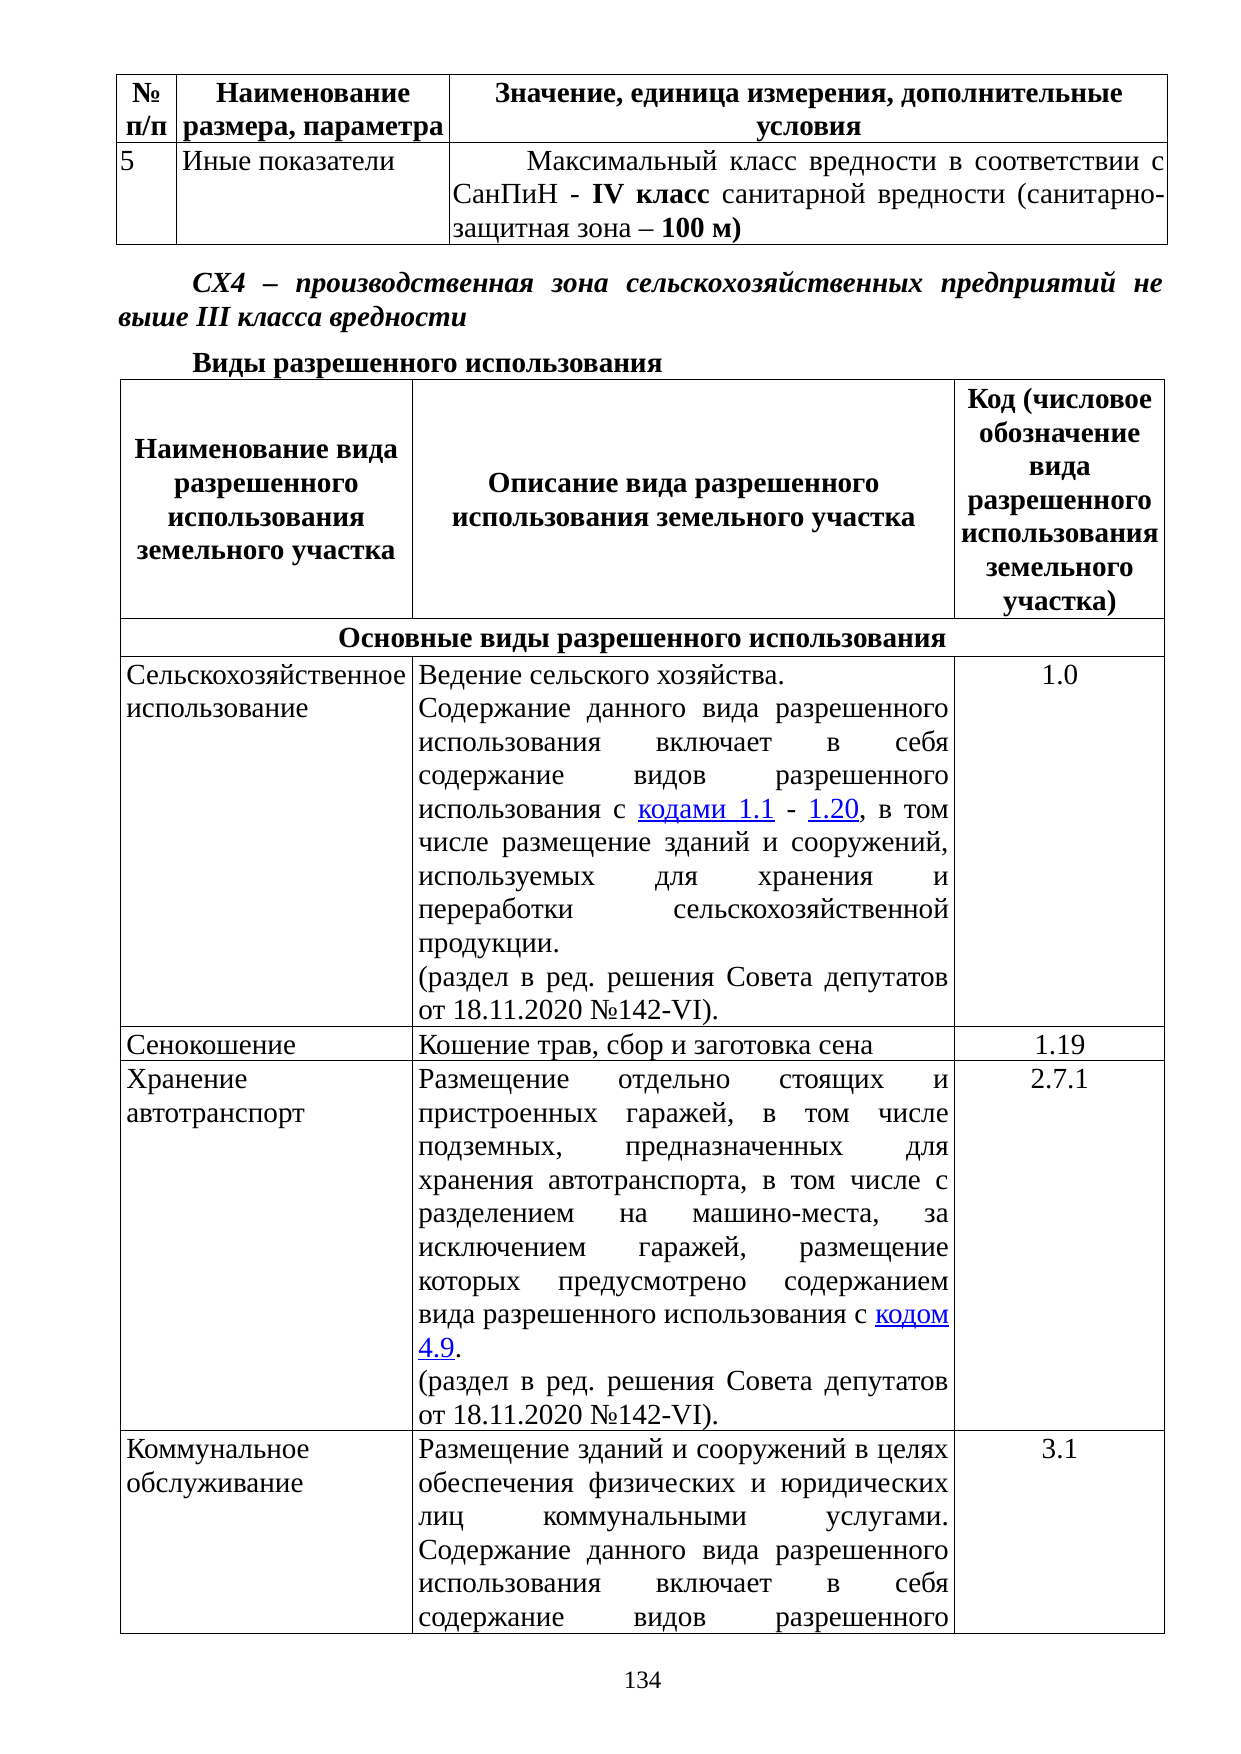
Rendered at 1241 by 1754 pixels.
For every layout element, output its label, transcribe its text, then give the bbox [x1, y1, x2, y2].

table_cell Максимальный класс вредности в соответствии с СанПиН - IV класс санитарной вредности (санитарно-защитная зона – 100 м) [450, 143, 1167, 244]
table_cell 1.19 [955, 1027, 1164, 1060]
table_header Описание вида разрешенного использования земельного участка [413, 380, 954, 618]
table_cell Сенокошение [121, 1027, 412, 1060]
table_cell Ведение сельского хозяйства. Содержание данного вида разрешенного использования включает в себя содержание видов разрешенного использования с кодами 1.1 - 1.20, в том числе размещение зданий и сооружений, используемых для хранения и переработки сельскохозяйственной продукции. (раздел в ред. решения Совета депутатов от 18.11.2020 №142-VI). [413, 657, 954, 1026]
table_header Значение, единица измерения, дополнительные условия [450, 75, 1167, 142]
table_header Код (числовое обозначение вида разрешенного использования земельного участка) [955, 380, 1164, 618]
table_cell 2.7.1 [955, 1061, 1164, 1430]
table_cell 3.1 [955, 1431, 1164, 1633]
subtitle СХ4 – производственная зона сельскохозяйственных предприятий не выше III класса вредности [118, 266, 1166, 333]
table_cell Хранение автотранспорт [121, 1061, 412, 1430]
table_cell Размещение зданий и сооружений в целях обеспечения физических и юридических лиц коммунальными услугами. Содержание данного вида разрешенного использования включает в себя содержание видов разрешенного [413, 1431, 954, 1633]
table_cell Основные виды разрешенного использования [121, 619, 1164, 656]
table_header № п/п [117, 75, 176, 142]
table_cell Коммунальное обслуживание [121, 1431, 412, 1633]
table_cell 1.0 [955, 657, 1164, 1026]
table_header Наименование вида разрешенного использования земельного участка [121, 380, 412, 618]
table_cell Кошение трав, сбор и заготовка сена [413, 1027, 954, 1060]
table_cell 5 [117, 143, 176, 244]
table_cell Сельскохозяйственное использование [121, 657, 412, 1026]
table_cell Размещение отдельно стоящих и пристроенных гаражей, в том числе подземных, предназначенных для хранения автотранспорта, в том числе с разделением на машино-места, за исключением гаражей, размещение которых предусмотрено содержанием вида разрешенного использования с кодом 4.9. (раздел в ред. решения Совета депутатов от 18.11.2020 №142-VI). [413, 1061, 954, 1430]
table_cell Иные показатели [177, 143, 449, 244]
text Виды разрешенного использования [118, 345, 1166, 379]
table_header Наименование размера, параметра [177, 75, 449, 142]
